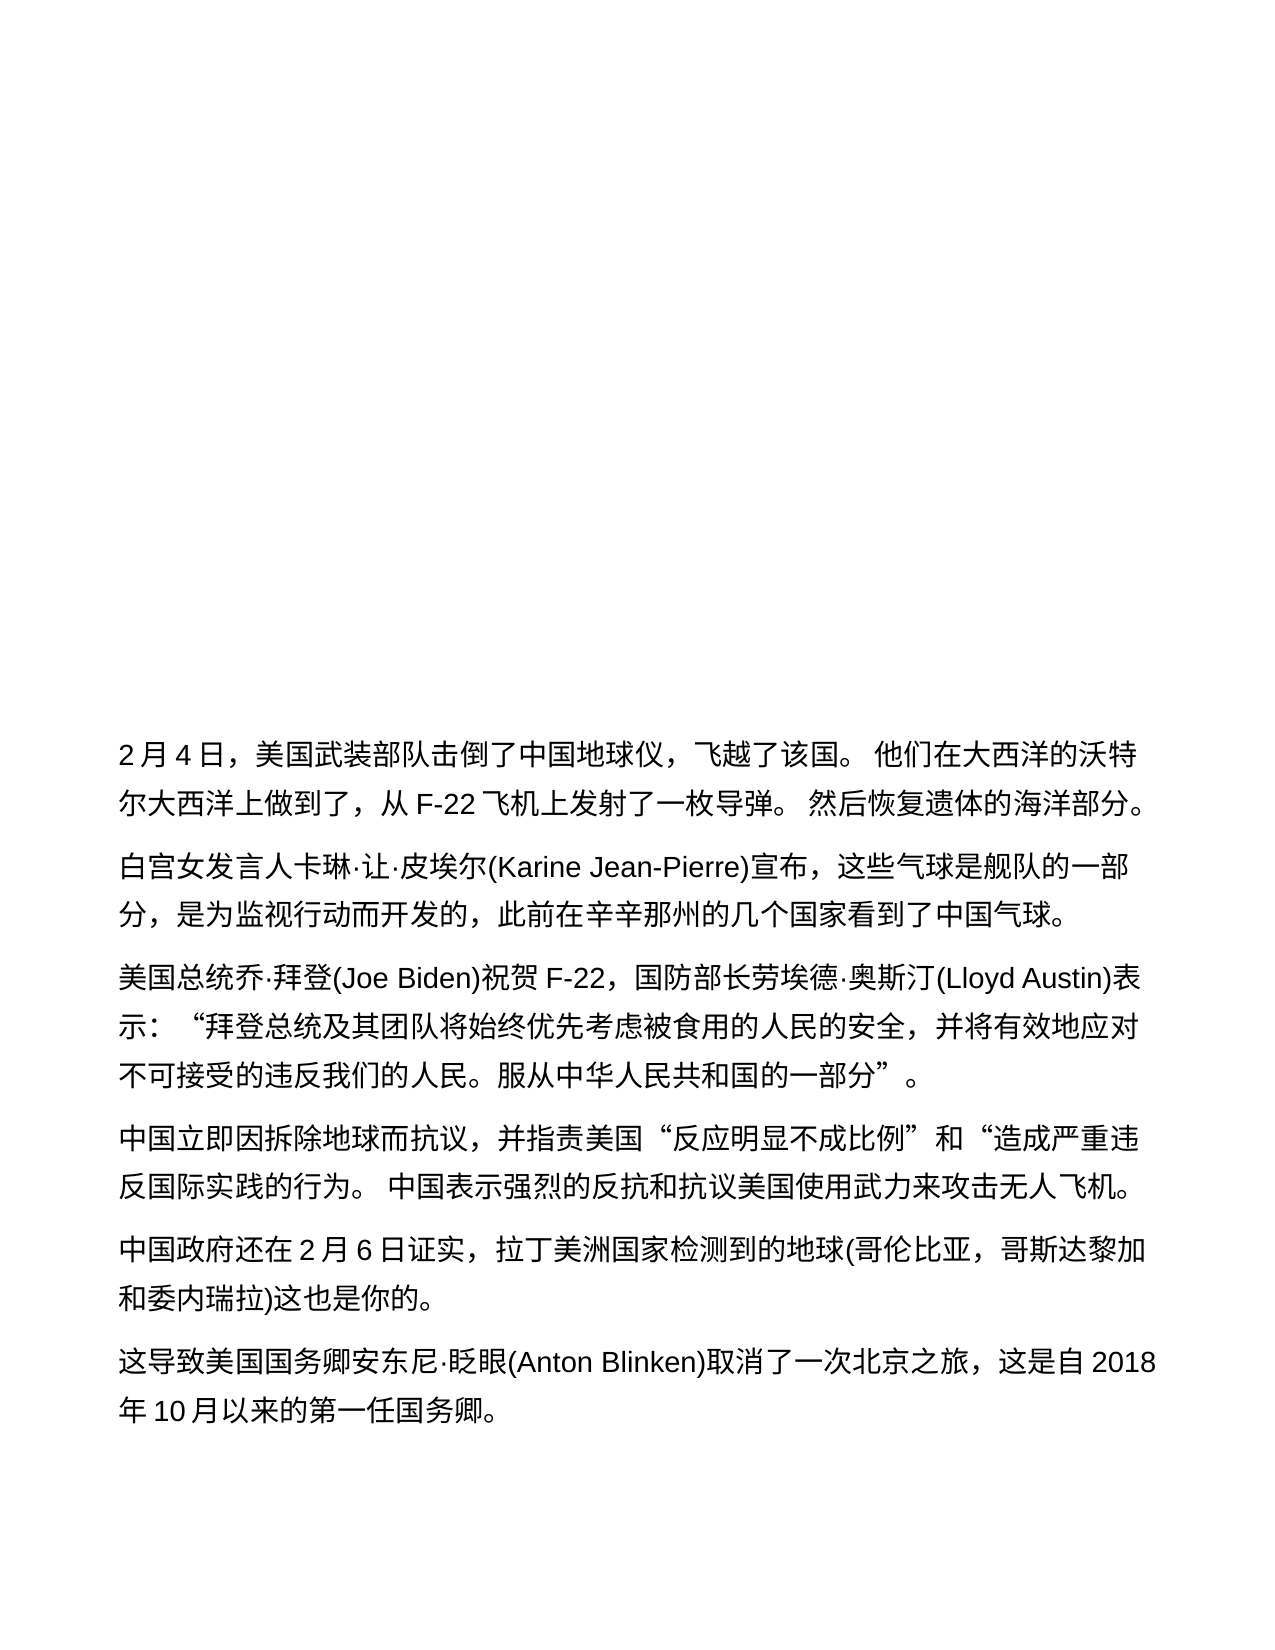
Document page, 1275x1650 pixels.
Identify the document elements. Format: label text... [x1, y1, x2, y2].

text 中国政府还在2月6日证实，拉丁美洲国家检测到的地球(哥伦比亚，哥斯达黎加和委内瑞拉)这也是你的。 [118, 1227, 1157, 1318]
text 美国总统乔·拜登(Joe Biden)祝贺F-22，国防部长劳埃德·奥斯汀(Lloyd Austin)表示：“拜登总统及其团队将始终优先考虑被食用的人民的安全，并将有效地应对不可接受的违反我们的人民。服从中华人民共和国的一部分”。 [118, 955, 1157, 1094]
text 2月4日，美国武装部队击倒了中国地球仪，飞越了该国。 他们在大西洋的沃特尔大西洋上做到了，从F-22飞机上发射了一枚导弹。 然后恢复遗体的海洋部分。 [118, 118, 1157, 823]
text 中国立即因拆除地球而抗议，并指责美国“反应明显不成比例”和“造成严重违反国际实践的行为。 中国表示强烈的反抗和抗议美国使用武力来攻击无人飞机。 [118, 1115, 1157, 1206]
text 白宫女发言人卡琳·让·皮埃尔(Karine Jean-Pierre)宣布，这些气球是舰队的一部分，是为监视行动而开发的，此前在辛辛那州的几个国家看到了中国气球。 [118, 843, 1157, 934]
text 这导致美国国务卿安东尼·眨眼(Anton Blinken)取消了一次北京之旅，这是自2018年10月以来的第一任国务卿。 [118, 1339, 1157, 1429]
